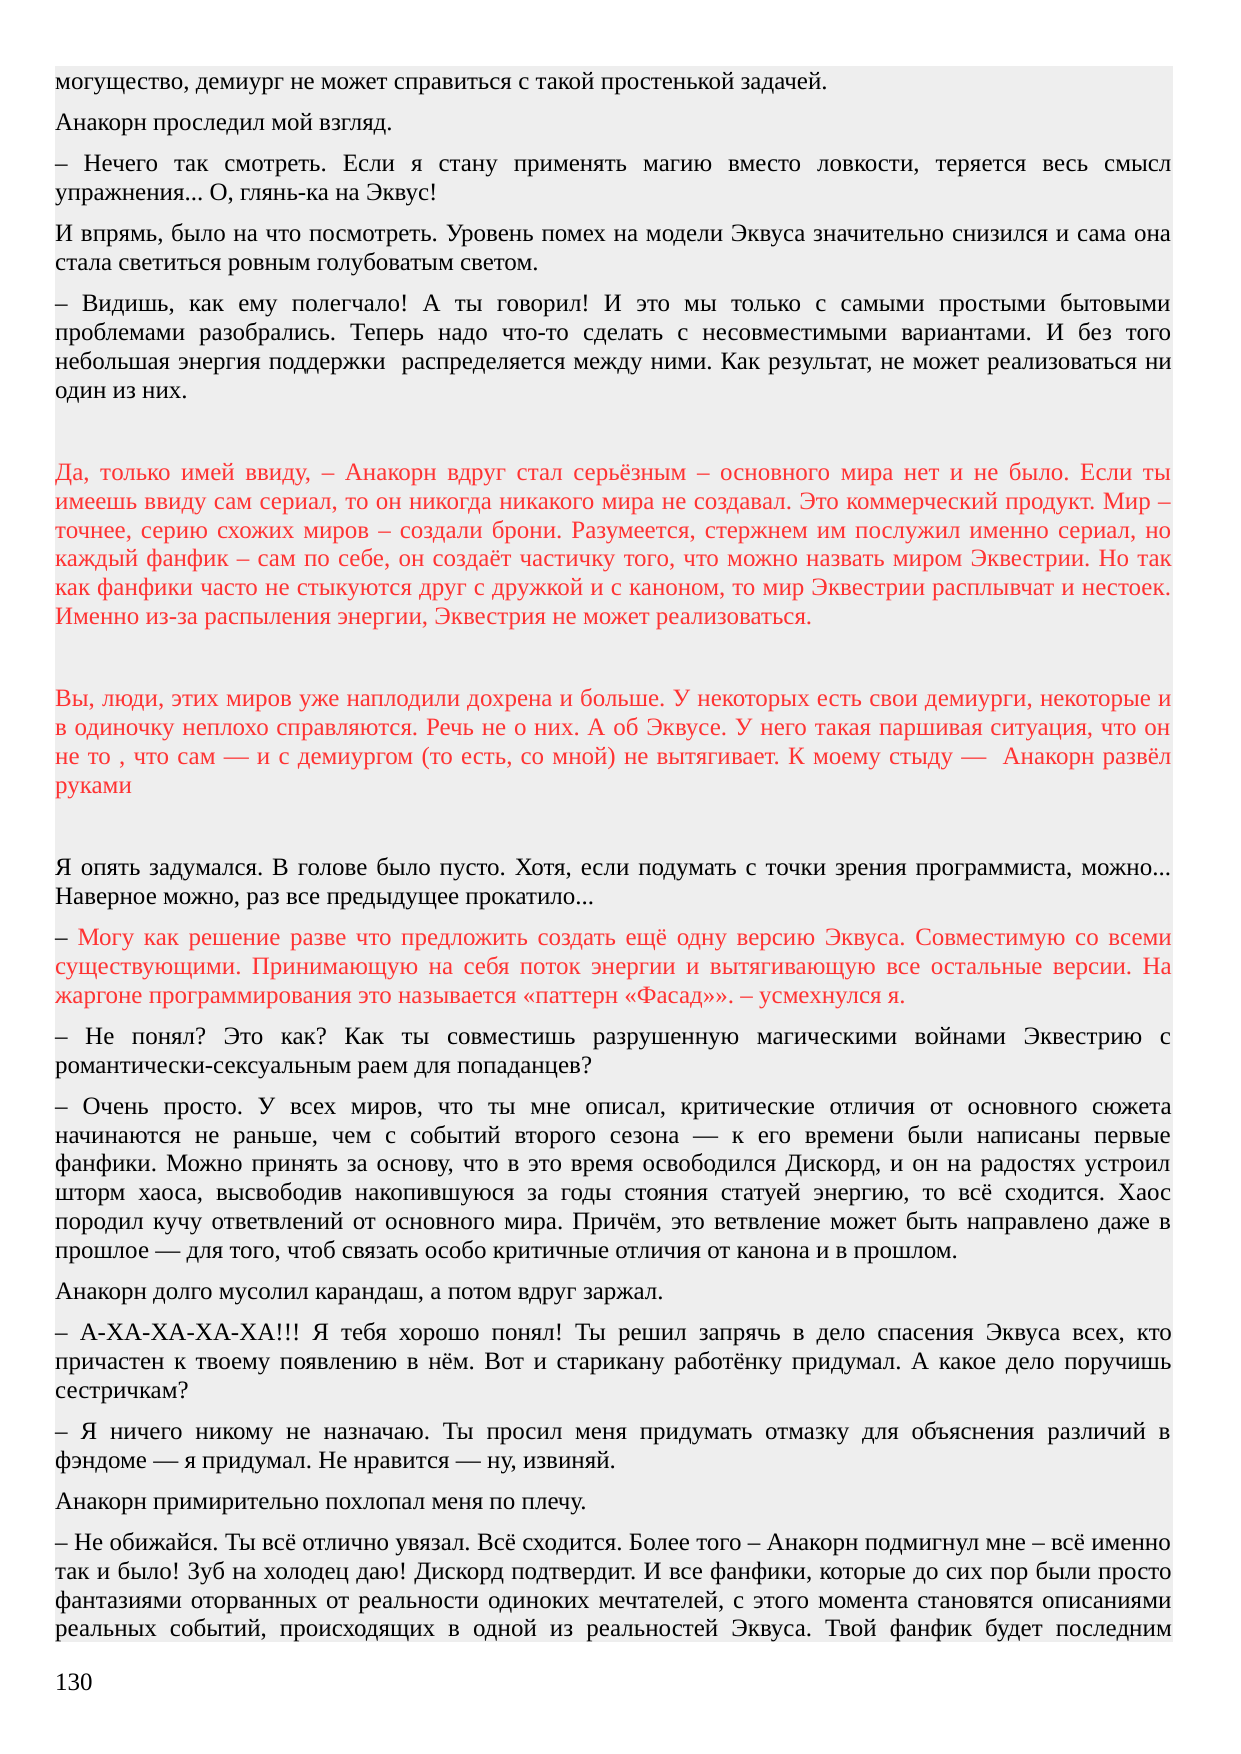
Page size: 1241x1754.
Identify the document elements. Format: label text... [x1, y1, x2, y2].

text – А-ХА-ХА-ХА-ХА!!! Я тебя хорошо понял! Ты решил запрячь в дело спасения Эквуса всех, кто причастен к твоему появлению в нём. Вот и старикану работёнку придумал. А какое дело поручишь сестричкам? [55, 1317, 1173, 1403]
text Анакорн проследил мой взгляд. [55, 107, 1173, 136]
text – Не понял? Это как? Как ты совместишь разрушенную магическими войнами Эквестрию с романтически-сексуальным раем для попаданцев? [55, 1021, 1173, 1078]
text – Могу как решение разве что предложить создать ещё одну версию Эквуса. Совместимую со всеми существующими. Принимающую на себя поток энергии и вытягивающую все остальные версии. На жаргоне программирования это называется «паттерн «Фасад»». – усмехнулся я. [55, 922, 1173, 1008]
text – Я ничего никому не назначаю. Ты просил меня придумать отмазку для объяснения различий в фэндоме — я придумал. Не нравится — ну, извиняй. [55, 1416, 1173, 1473]
text – Не обижайся. Ты всё отлично увязал. Всё сходится. Более того – Анакорн подмигнул мне – всё именно так и было! Зуб на холодец даю! Дискорд подтвердит. И все фанфики, которые до сих пор были просто фантазиями оторванных от реальности одиноких мечтателей, с этого момента становятся описаниями реальных событий, происходящих в одной из реальностей Эквуса. Твой фанфик будет последним [55, 1527, 1173, 1642]
text Вы, люди, этих миров уже наплодили дохрена и больше. У некоторых есть свои демиурги, некоторые и в одиночку неплохо справляются. Речь не о них. А об Эквусе. У него такая паршивая ситуация, что он не то , что сам — и с демиургом (то есть, со мной) не вытягивает. К моему стыду — Анакорн развёл руками [55, 683, 1173, 798]
text – Нечего так смотреть. Если я стану применять магию вместо ловкости, теряется весь смысл упражнения... О, глянь-ка на Эквус! [55, 148, 1173, 206]
text могущество, демиург не может справиться с такой простенькой задачей. [55, 66, 1173, 95]
text Да, только имей ввиду, – Анакорн вдруг стал серьёзным – основного мира нет и не было. Если ты имеешь ввиду сам сериал, то он никогда никакого мира не создавал. Это коммерческий продукт. Мир – точнее, серию схожих миров – создали брони. Разумеется, стержнем им послужил именно сериал, но каждый фанфик – сам по себе, он создаёт частичку того, что можно назвать миром Эквестрии. Но так как фанфики часто не стыкуются друг с дружкой и с каноном, то мир Эквестрии расплывчат и нестоек. Именно из-за распыления энергии, Эквестрия не может реализоваться. [55, 457, 1173, 630]
text Анакорн примирительно похлопал меня по плечу. [55, 1486, 1173, 1515]
text – Видишь, как ему полегчало! А ты говорил! И это мы только с самыми простыми бытовыми проблемами разобрались. Теперь надо что-то сделать с несовместимыми вариантами. И без того небольшая энергия поддержки распределяется между ними. Как результат, не может реализоваться ни один из них. [55, 288, 1173, 403]
text Анакорн долго мусолил карандаш, а потом вдруг заржал. [55, 1276, 1173, 1305]
text – Очень просто. У всех миров, что ты мне описал, критические отличия от основного сюжета начинаются не раньше, чем с событий второго сезона — к его времени были написаны первые фанфики. Можно принять за основу, что в это время освободился Дискорд, и он на радостях устроил шторм хаоса, высвободив накопившуюся за годы стояния статуей энергию, то всё сходится. Хаос породил кучу ответвлений от основного мира. Причём, это ветвление может быть направлено даже в прошлое — для того, чтоб связать особо критичные отличия от канона и в прошлом. [55, 1091, 1173, 1263]
text Я опять задумался. В голове было пусто. Хотя, если подумать с точки зрения программиста, можно... Наверное можно, раз все предыдущее прокатило... [55, 852, 1173, 910]
text И впрямь, было на что посмотреть. Уровень помех на модели Эквуса значительно снизился и сама она стала светиться ровным голубоватым светом. [55, 218, 1173, 276]
